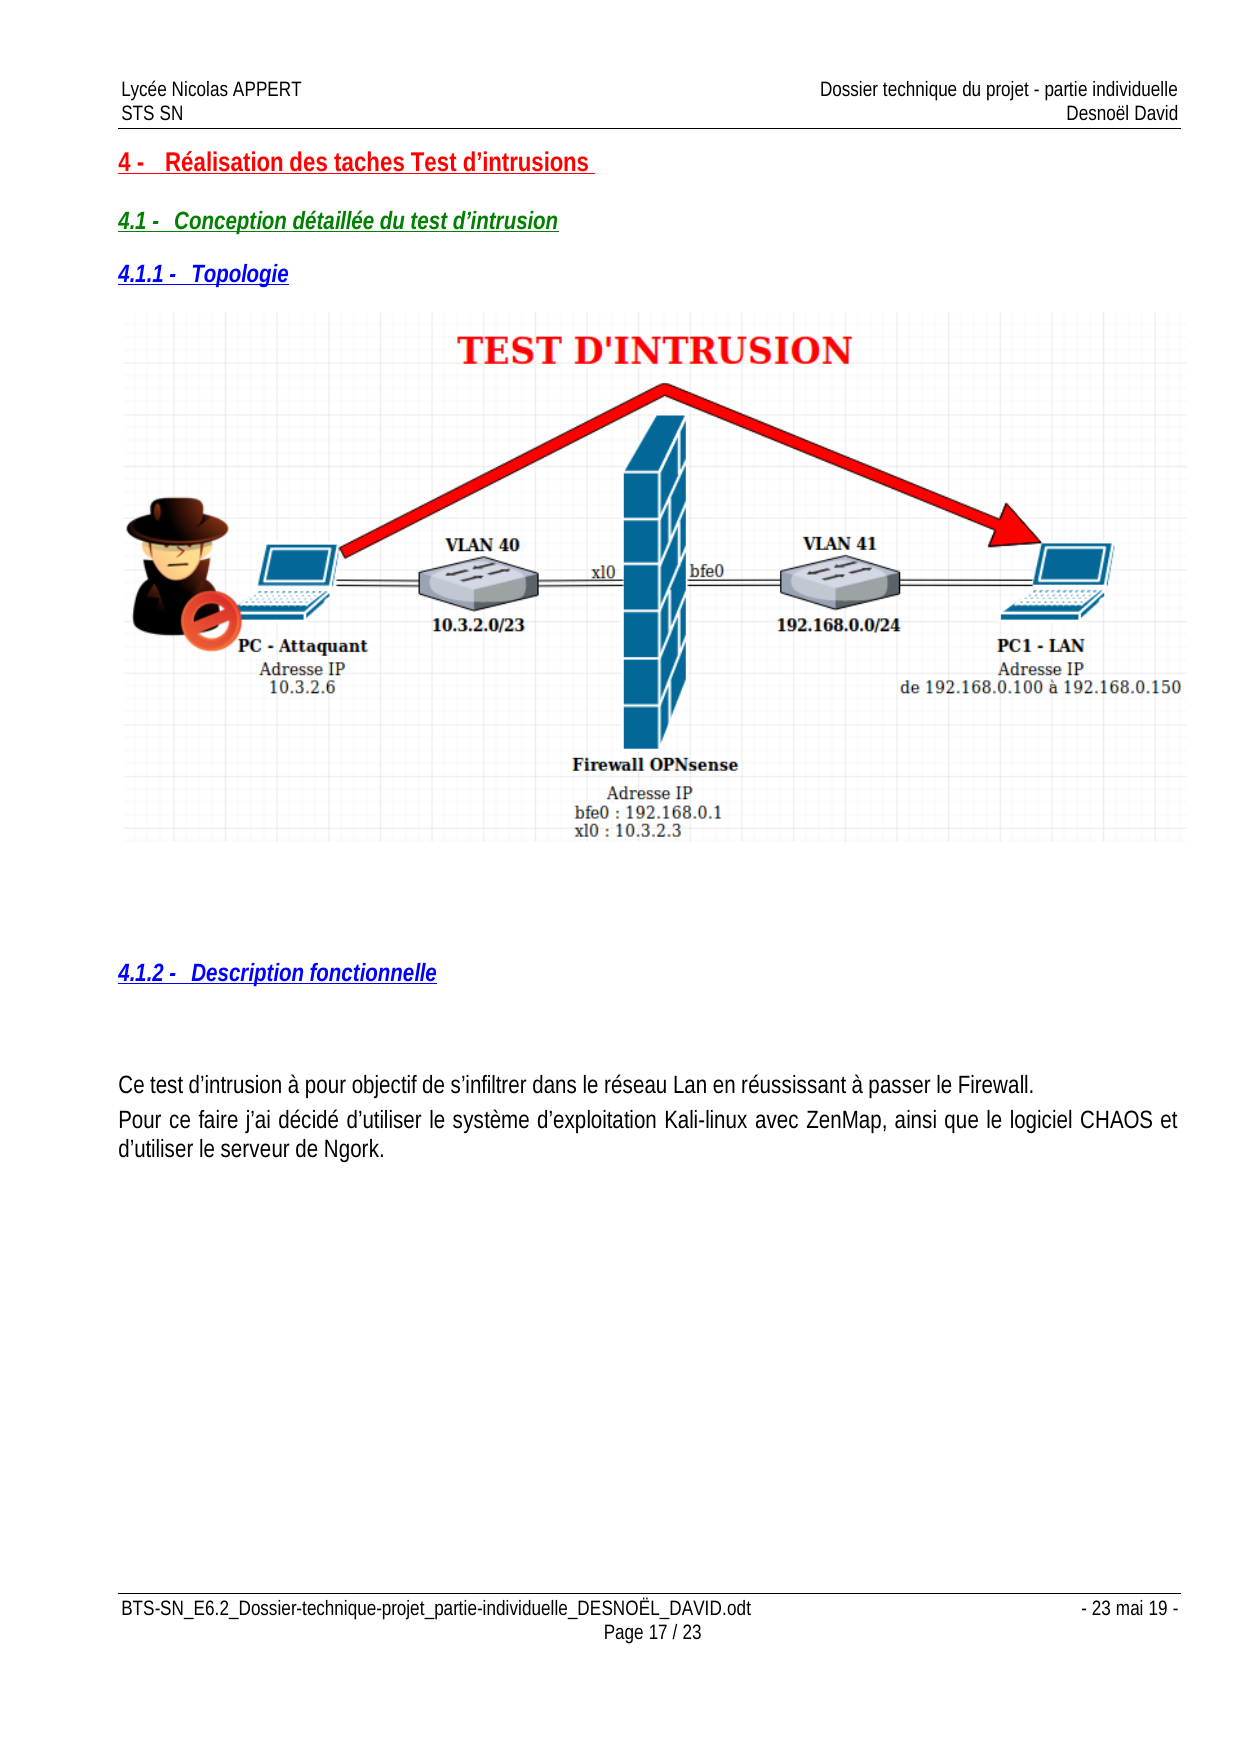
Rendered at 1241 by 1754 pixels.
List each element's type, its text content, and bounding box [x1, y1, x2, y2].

subtitle Réalisation des taches Test d’intrusions [118, 145, 1181, 176]
text Pour ce faire j’ai décidé d’utiliser le système d’exploitation Kali-linux avec ZenMap, ainsi que le logiciel CHAOS et d’utiliser le serveur de Ngork. [118, 1105, 1181, 1163]
subtitle Topologie [118, 258, 1181, 287]
subtitle Description fonctionnelle [118, 958, 1181, 987]
subtitle Conception détaillée du test d’intrusion [118, 206, 1181, 235]
subtitle Ce test d’intrusion à pour objectif de s’infiltrer dans le réseau Lan en réussissant à passer le Firewall. [118, 1070, 1181, 1099]
picture [123, 311, 1187, 842]
